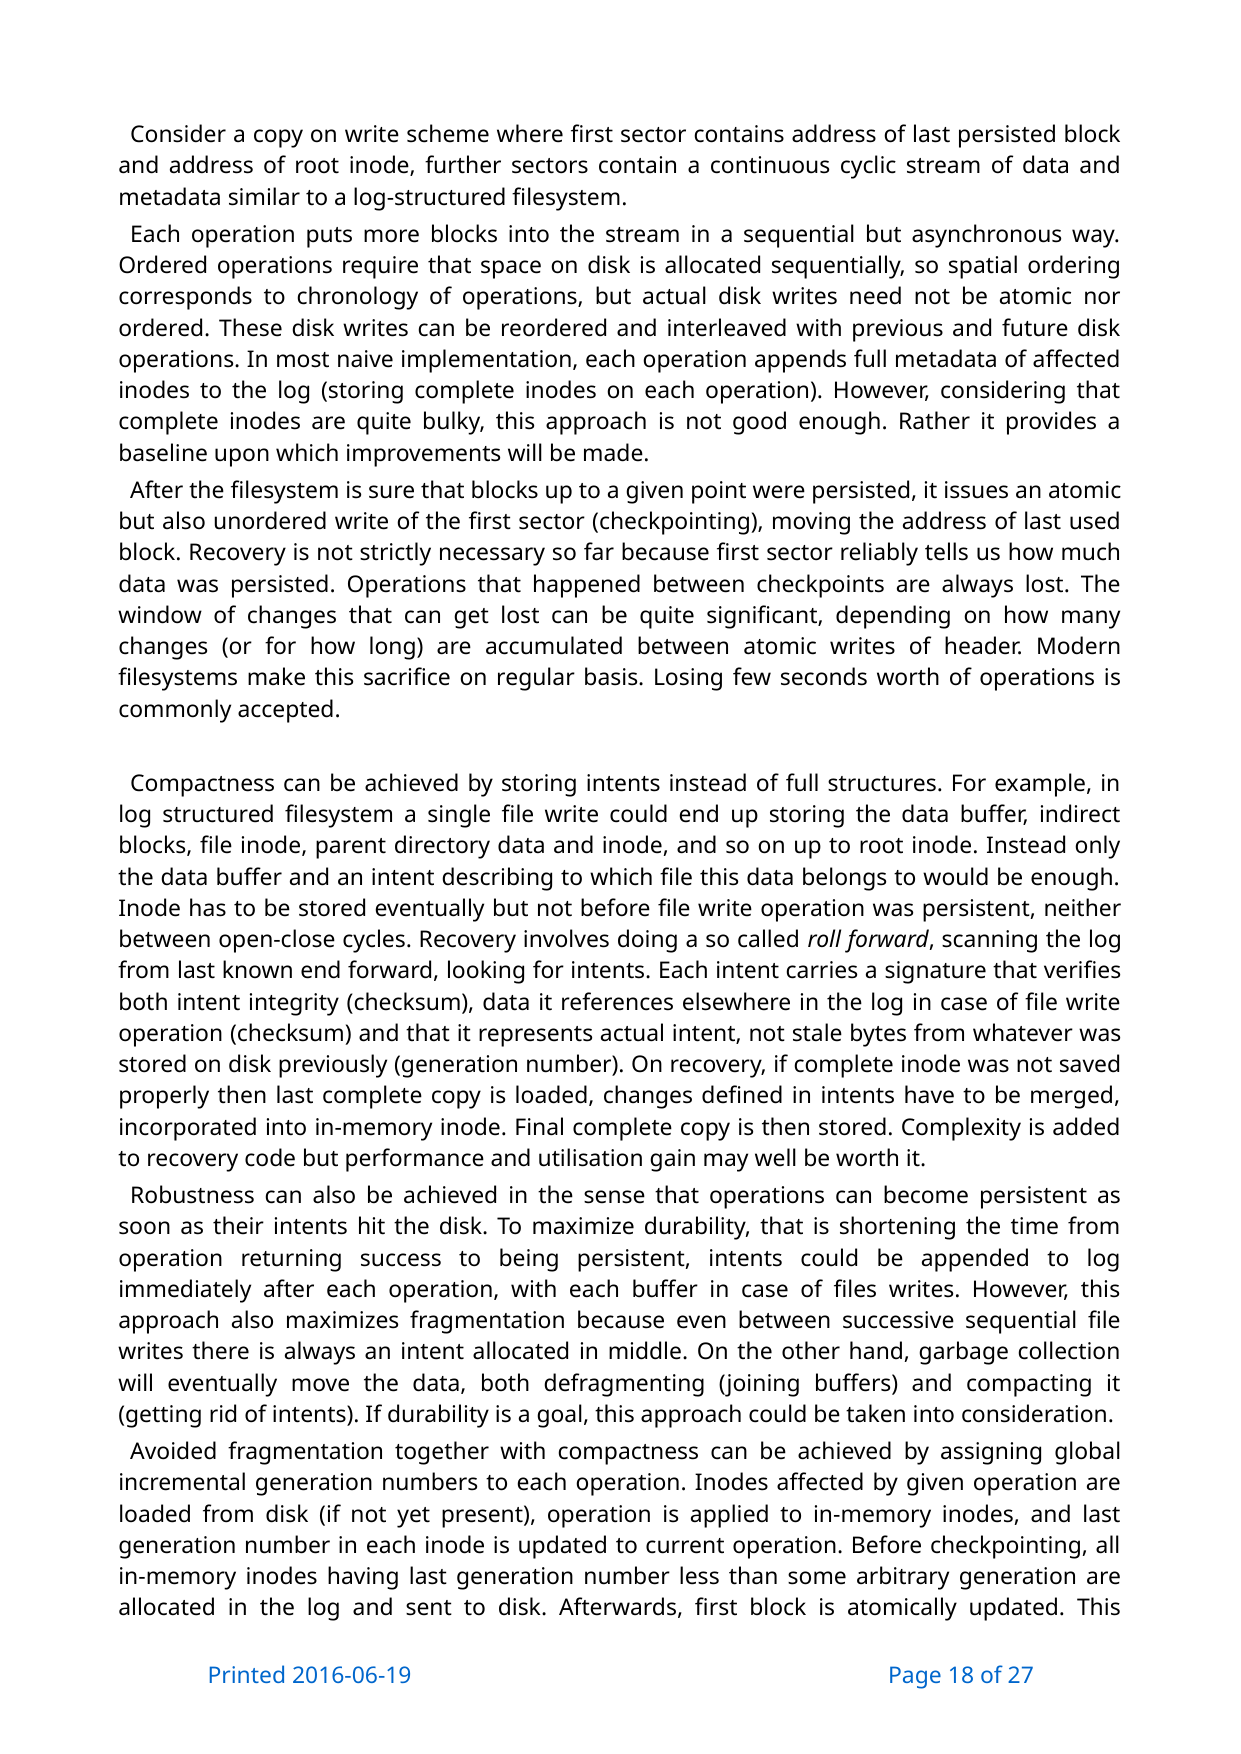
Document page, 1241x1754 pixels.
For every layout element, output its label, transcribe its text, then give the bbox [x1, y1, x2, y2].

text Robustness can also be achieved in the sense that operations can become persistent as soon as their intents hit the disk. To maximize durability, that is shortening the time from operation returning success to being persistent, intents could be appended to log immediately after each operation, with each buffer in case of files writes. However, this approach also maximizes fragmentation because even between successive sequential file writes there is always an intent allocated in middle. On the other hand, garbage collection will eventually move the data, both defragmenting (joining buffers) and compacting it (getting rid of intents). If durability is a goal, this approach could be taken into consideration. [118, 1179, 1122, 1429]
text Avoided fragmentation together with compactness can be achieved by assigning global incremental generation numbers to each operation. Inodes affected by given operation are loaded from disk (if not yet present), operation is applied to in-memory inodes, and last generation number in each inode is updated to current operation. Before checkpointing, all in-memory inodes having last generation number less than some arbitrary generation are allocated in the log and sent to disk. Afterwards, first block is atomically updated. This [118, 1435, 1122, 1622]
text Each operation puts more blocks into the stream in a sequential but asynchronous way. Ordered operations require that space on disk is allocated sequentially, so spatial ordering corresponds to chronology of operations, but actual disk writes need not be atomic nor ordered. These disk writes can be reordered and interleaved with previous and future disk operations. In most naive implementation, each operation appends full metadata of affected inodes to the log (storing complete inodes on each operation). However, considering that complete inodes are quite bulky, this approach is not good enough. Rather it provides a baseline upon which improvements will be made. [118, 218, 1122, 468]
text After the filesystem is sure that blocks up to a given point were persisted, it issues an atomic but also unordered write of the first sector (checkpointing), moving the address of last used block. Recovery is not strictly necessary so far because first sector reliably tells us how much data was persisted. Operations that happened between checkpoints are always lost. The window of changes that can get lost can be quite significant, depending on how many changes (or for how long) are accumulated between atomic writes of header. Modern filesystems make this sacrifice on regular basis. Losing few seconds worth of operations is commonly accepted. [118, 474, 1122, 724]
text Consider a copy on write scheme where first sector contains address of last persisted block and address of root inode, further sectors contain a continuous cyclic stream of data and metadata similar to a log-structured filesystem. [118, 118, 1122, 212]
text Compactness can be achieved by storing intents instead of full structures. For example, in log structured filesystem a single file write could end up storing the data buffer, indirect blocks, file inode, parent directory data and inode, and so on up to root inode. Instead only the data buffer and an intent describing to which file this data belongs to would be enough. Inode has to be stored eventually but not before file write operation was persistent, neither between open-close cycles. Recovery involves doing a so called roll forward, scanning the log from last known end forward, looking for intents. Each intent carries a signature that verifies both intent integrity (checksum), data it references elsewhere in the log in case of file write operation (checksum) and that it represents actual intent, not stale bytes from whatever was stored on disk previously (generation number). On recovery, if complete inode was not saved properly then last complete copy is loaded, changes defined in intents have to be merged, incorporated into in-memory inode. Final complete copy is then stored. Complexity is added to recovery code but performance and utilisation gain may well be worth it. [118, 767, 1122, 1173]
